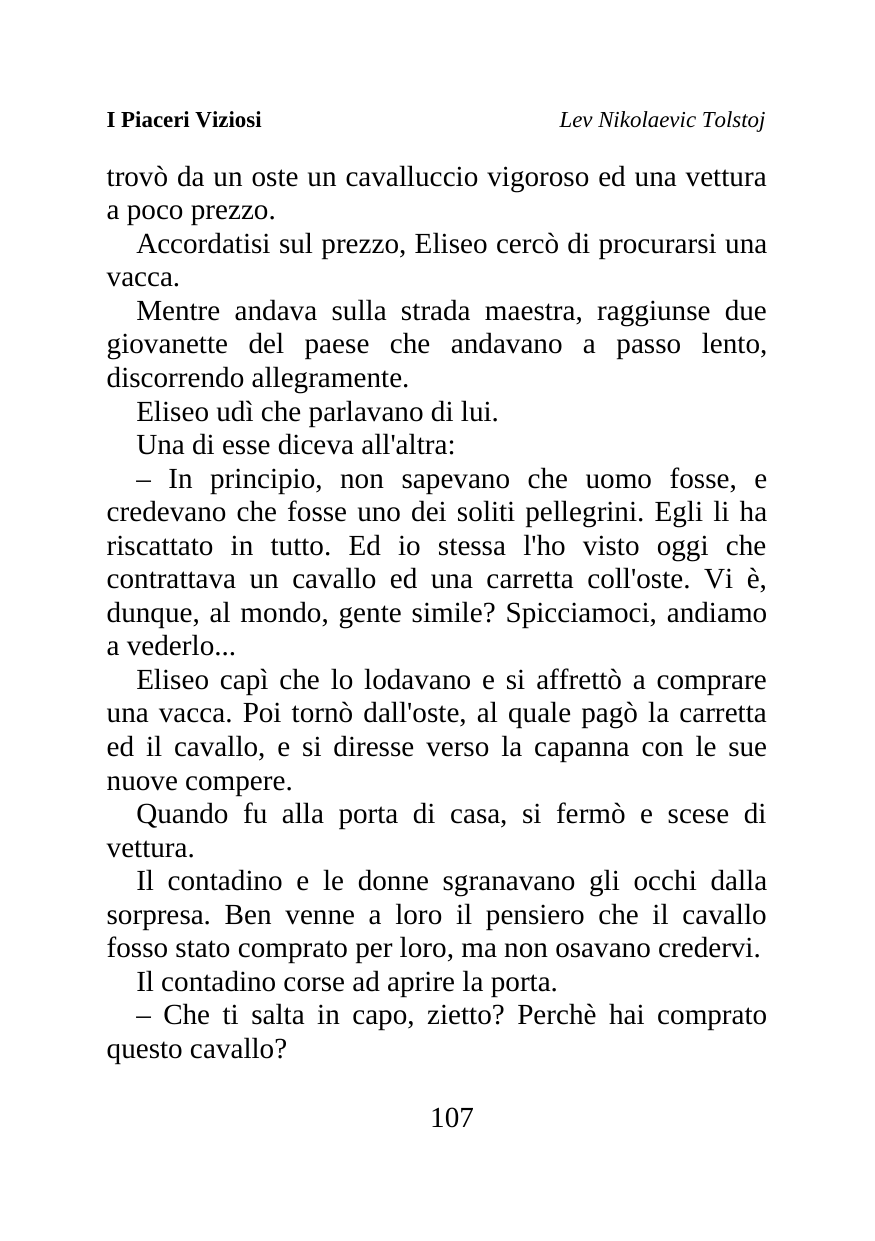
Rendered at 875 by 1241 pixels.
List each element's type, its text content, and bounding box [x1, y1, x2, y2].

text – Che ti salta in capo, zietto? Perchè hai comprato questo cavallo? [106, 997, 768, 1064]
text Quando fu alla porta di casa, si fermò e scese di vettura. [106, 796, 768, 863]
text Accordatisi sul prezzo, Eliseo cercò di procurarsi una vacca. [106, 226, 768, 293]
text Una di esse diceva all'altra: [106, 427, 768, 461]
text trovò da un oste un cavalluccio vigoroso ed una vettura a poco prezzo. [106, 159, 768, 226]
text Il contadino corse ad aprire la porta. [106, 964, 768, 997]
text Eliseo capì che lo lodavano e si affrettò a comprare una vacca. Poi tornò dall'oste, al quale pagò la carretta ed il cavallo, e si diresse verso la capanna con le sue nuove compere. [106, 662, 768, 796]
text Eliseo udì che parlavano di lui. [106, 394, 768, 427]
text Mentre andava sulla strada maestra, raggiunse due giovanette del paese che andavano a passo lento, discorrendo allegramente. [106, 293, 768, 394]
text Il contadino e le donne sgranavano gli occhi dalla sorpresa. Ben venne a loro il pensiero che il cavallo fosso stato comprato per loro, ma non osavano credervi. [106, 863, 768, 964]
text – In principio, non sapevano che uomo fosse, e credevano che fosse uno dei soliti pellegrini. Egli li ha riscattato in tutto. Ed io stessa l'ho visto oggi che contrattava un cavallo ed una carretta coll'oste. Vi è, dunque, al mondo, gente simile? Spicciamoci, andiamo a vederlo... [106, 461, 768, 662]
